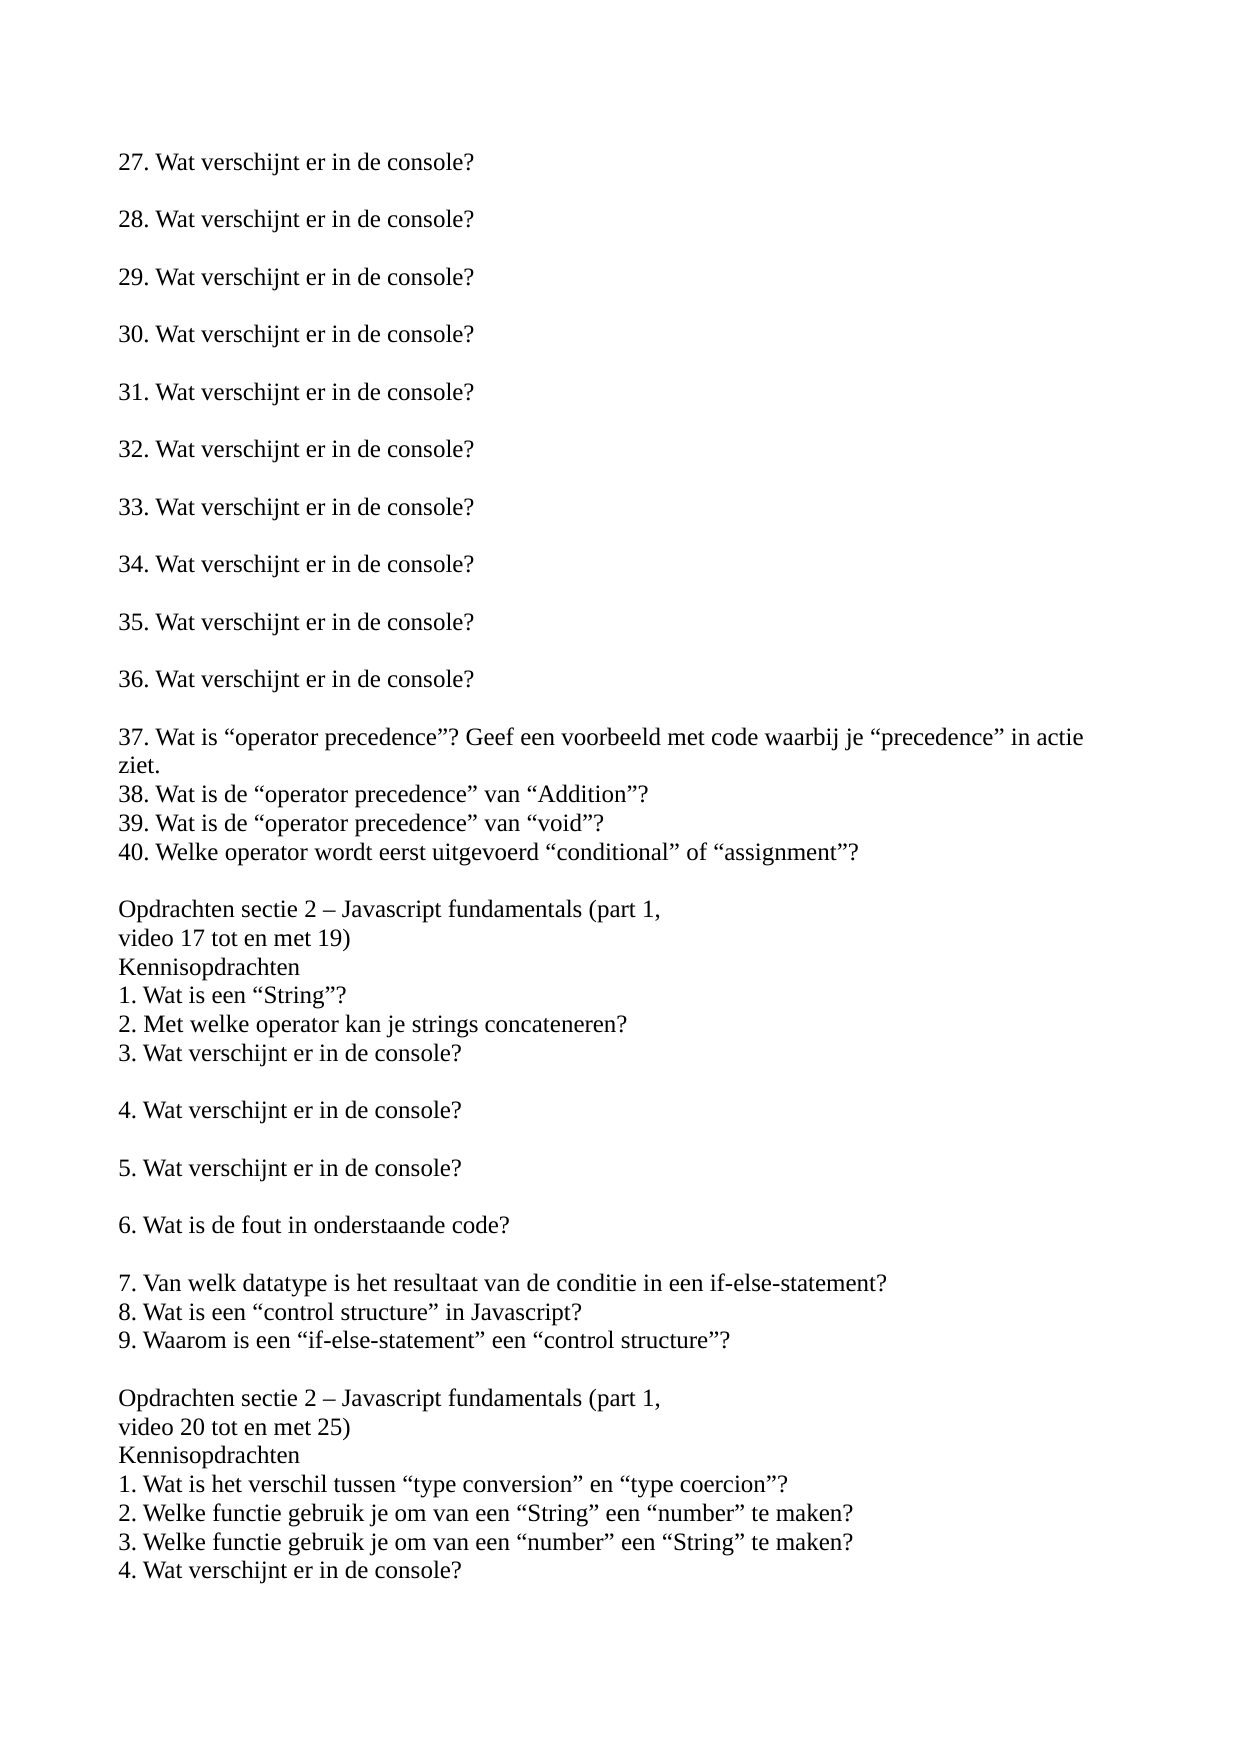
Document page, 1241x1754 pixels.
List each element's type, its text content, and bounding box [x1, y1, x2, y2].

text 6. Wat is de fout in onderstaande code? [118, 1211, 1122, 1239]
text 3. Welke functie gebruik je om van een “number” een “String” te maken? [118, 1527, 1122, 1556]
text 8. Wat is een “control structure” in Javascript? [118, 1297, 1122, 1326]
text 35. Wat verschijnt er in de console? [118, 607, 1122, 636]
text 30. Wat verschijnt er in de console? [118, 319, 1122, 348]
text Kennisopdrachten [118, 1441, 1122, 1469]
text 1. Wat is het verschil tussen “type conversion” en “type coercion”? [118, 1469, 1122, 1498]
text 37. Wat is “operator precedence”? Geef een voorbeeld met code waarbij je “precedence” in actie [118, 722, 1122, 751]
text 2. Welke functie gebruik je om van een “String” een “number” te maken? [118, 1498, 1122, 1527]
text 5. Wat verschijnt er in de console? [118, 1153, 1122, 1182]
text video 20 tot en met 25) [118, 1412, 1122, 1441]
text ziet. [118, 751, 1122, 779]
text Kennisopdrachten [118, 952, 1122, 981]
text 9. Waarom is een “if-else-statement” een “control structure”? [118, 1326, 1122, 1354]
text 4. Wat verschijnt er in de console? [118, 1556, 1122, 1584]
text 32. Wat verschijnt er in de console? [118, 434, 1122, 463]
text 38. Wat is de “operator precedence” van “Addition”? [118, 779, 1122, 808]
text 1. Wat is een “String”? [118, 981, 1122, 1009]
text 3. Wat verschijnt er in de console? [118, 1038, 1122, 1067]
text 40. Welke operator wordt eerst uitgevoerd “conditional” of “assignment”? [118, 837, 1122, 866]
text 27. Wat verschijnt er in de console? [118, 147, 1122, 176]
text 33. Wat verschijnt er in de console? [118, 492, 1122, 521]
text Opdrachten sectie 2 – Javascript fundamentals (part 1, [118, 894, 1122, 923]
text 31. Wat verschijnt er in de console? [118, 377, 1122, 406]
text 2. Met welke operator kan je strings concateneren? [118, 1009, 1122, 1038]
text 39. Wat is de “operator precedence” van “void”? [118, 808, 1122, 837]
text 7. Van welk datatype is het resultaat van de conditie in een if-else-statement? [118, 1268, 1122, 1297]
text 28. Wat verschijnt er in de console? [118, 204, 1122, 233]
text 36. Wat verschijnt er in de console? [118, 664, 1122, 693]
text 29. Wat verschijnt er in de console? [118, 262, 1122, 291]
text Opdrachten sectie 2 – Javascript fundamentals (part 1, [118, 1383, 1122, 1412]
text 4. Wat verschijnt er in de console? [118, 1096, 1122, 1124]
text video 17 tot en met 19) [118, 923, 1122, 952]
text 34. Wat verschijnt er in de console? [118, 549, 1122, 578]
